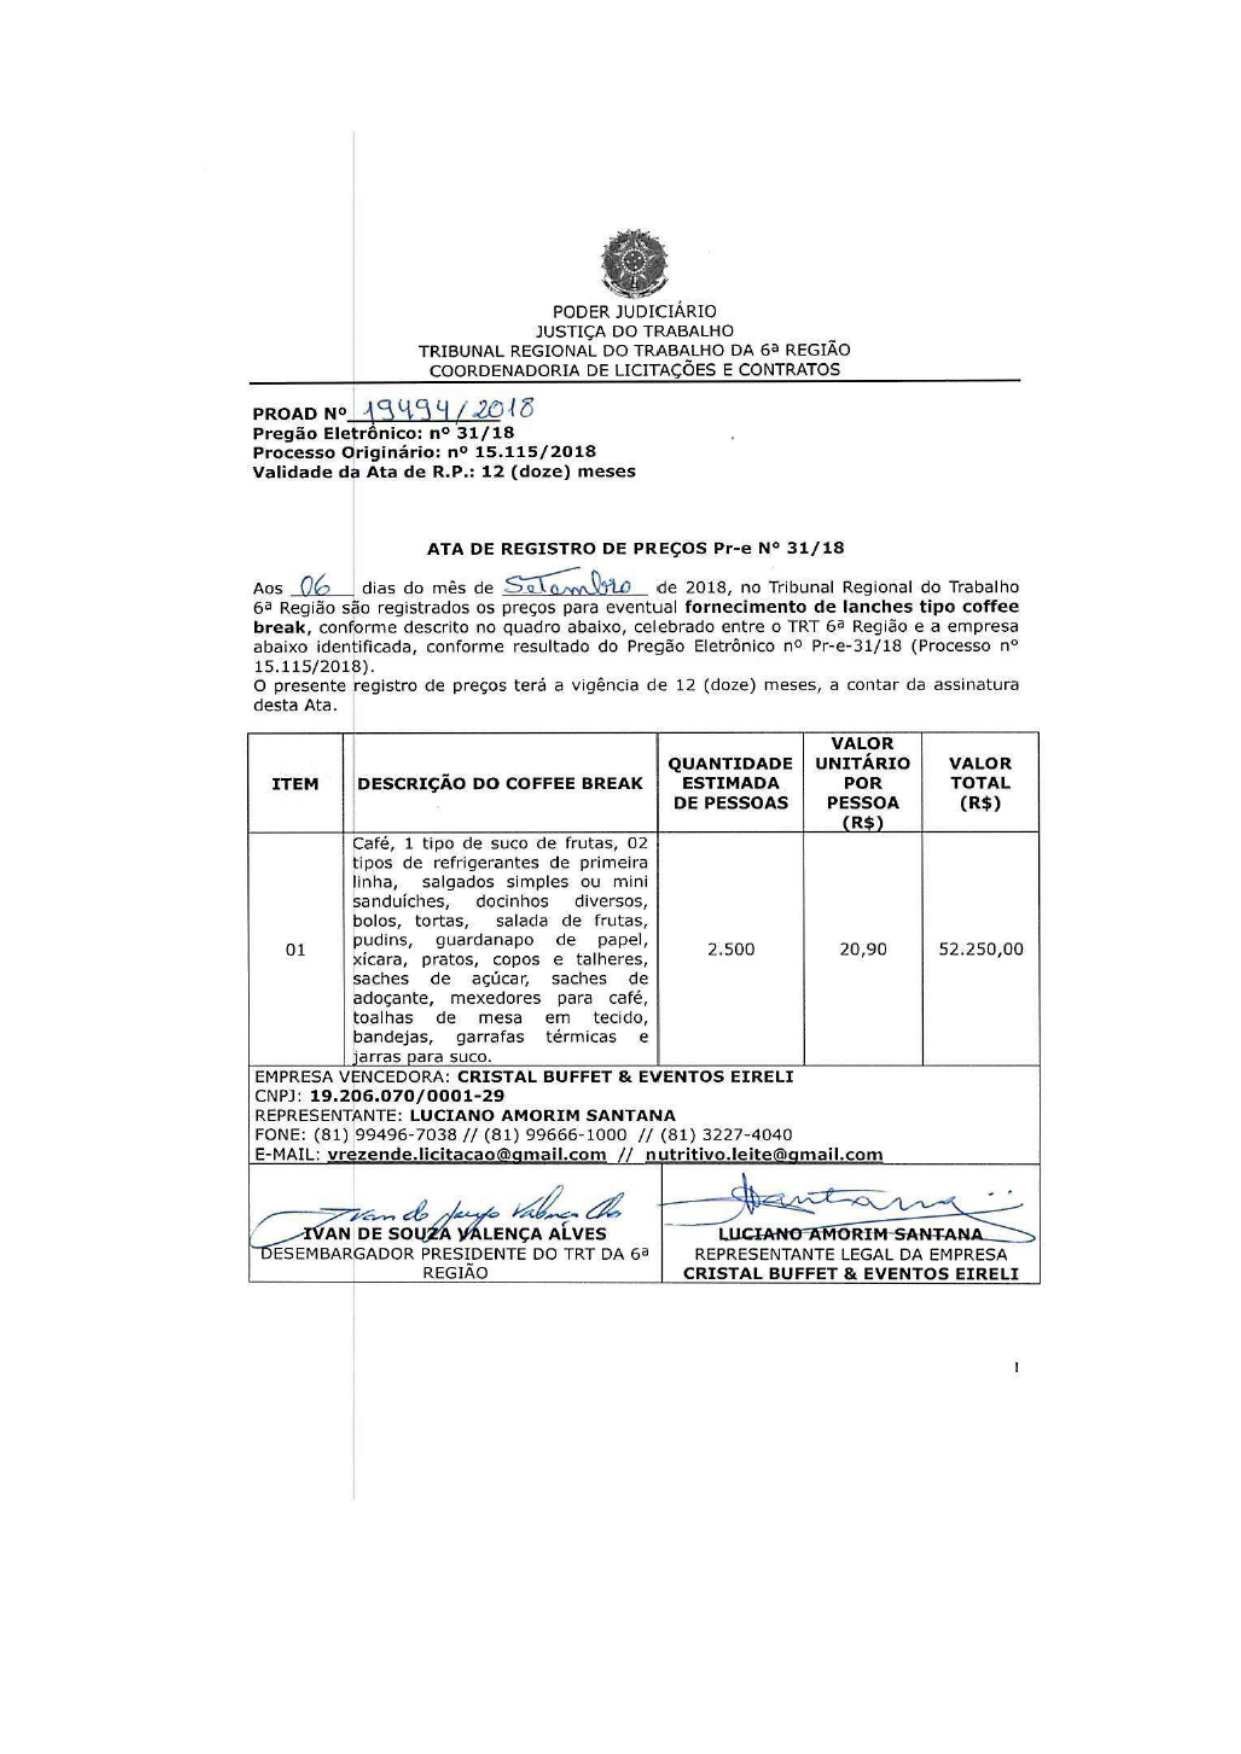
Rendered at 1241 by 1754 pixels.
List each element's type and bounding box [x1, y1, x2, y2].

picture [118, 118, 1123, 1540]
